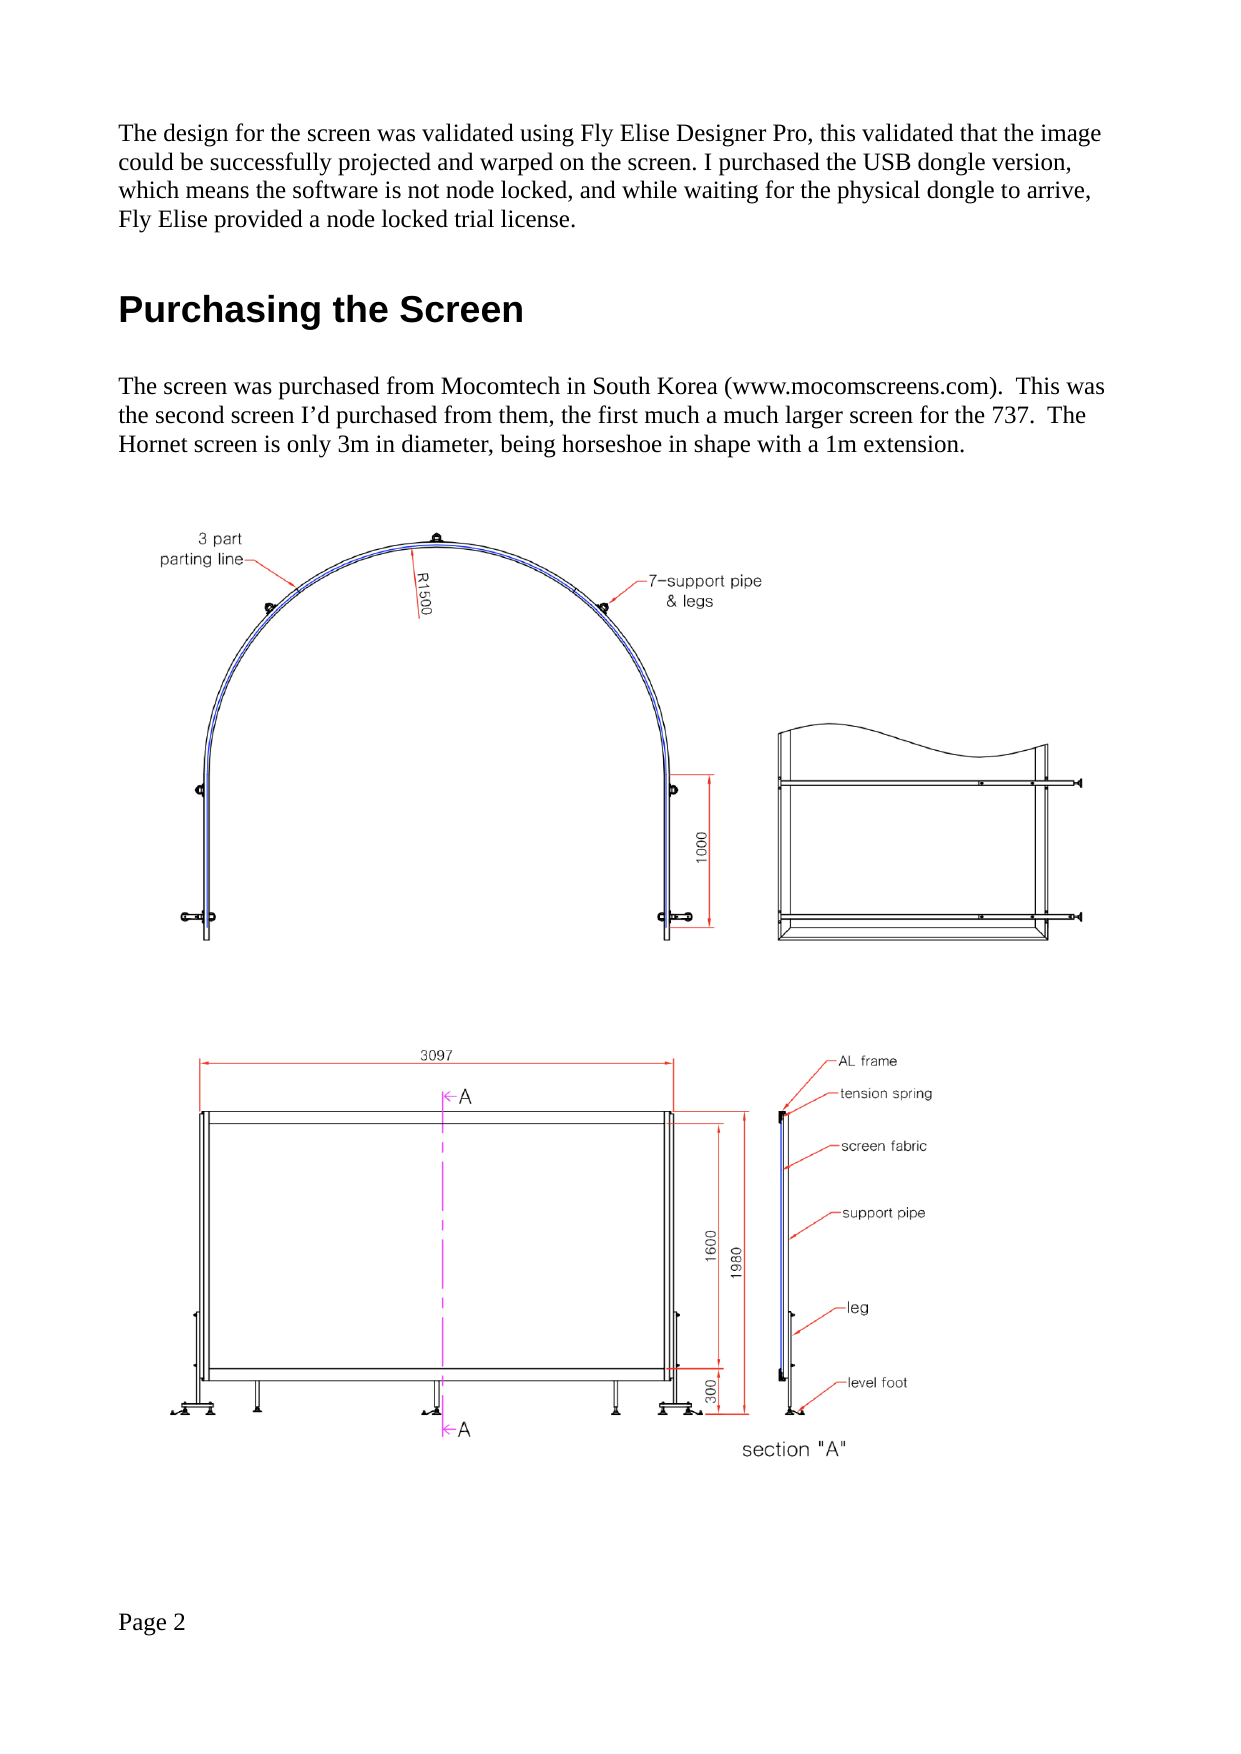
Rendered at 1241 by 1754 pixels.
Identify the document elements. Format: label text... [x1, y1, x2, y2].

text The design for the screen was validated using Fly Elise Designer Pro, this validated that the image could be successfully projected and warped on the screen. I purchased the USB dongle version, which means the software is not node locked, and while waiting for the physical dongle to arrive, Fly Elise provided a node locked trial license. [118, 118, 1122, 233]
subtitle Purchasing the Screen [118, 287, 1122, 330]
text The screen was purchased from Mocomtech in South Korea (www.mocomscreens.com). This was the second screen I’d purchased from them, the first much a much larger screen for the 737. The Hornet screen is only 3m in diameter, being horseshoe in shape with a 1m extension. [118, 371, 1122, 457]
picture [141, 464, 1100, 1468]
